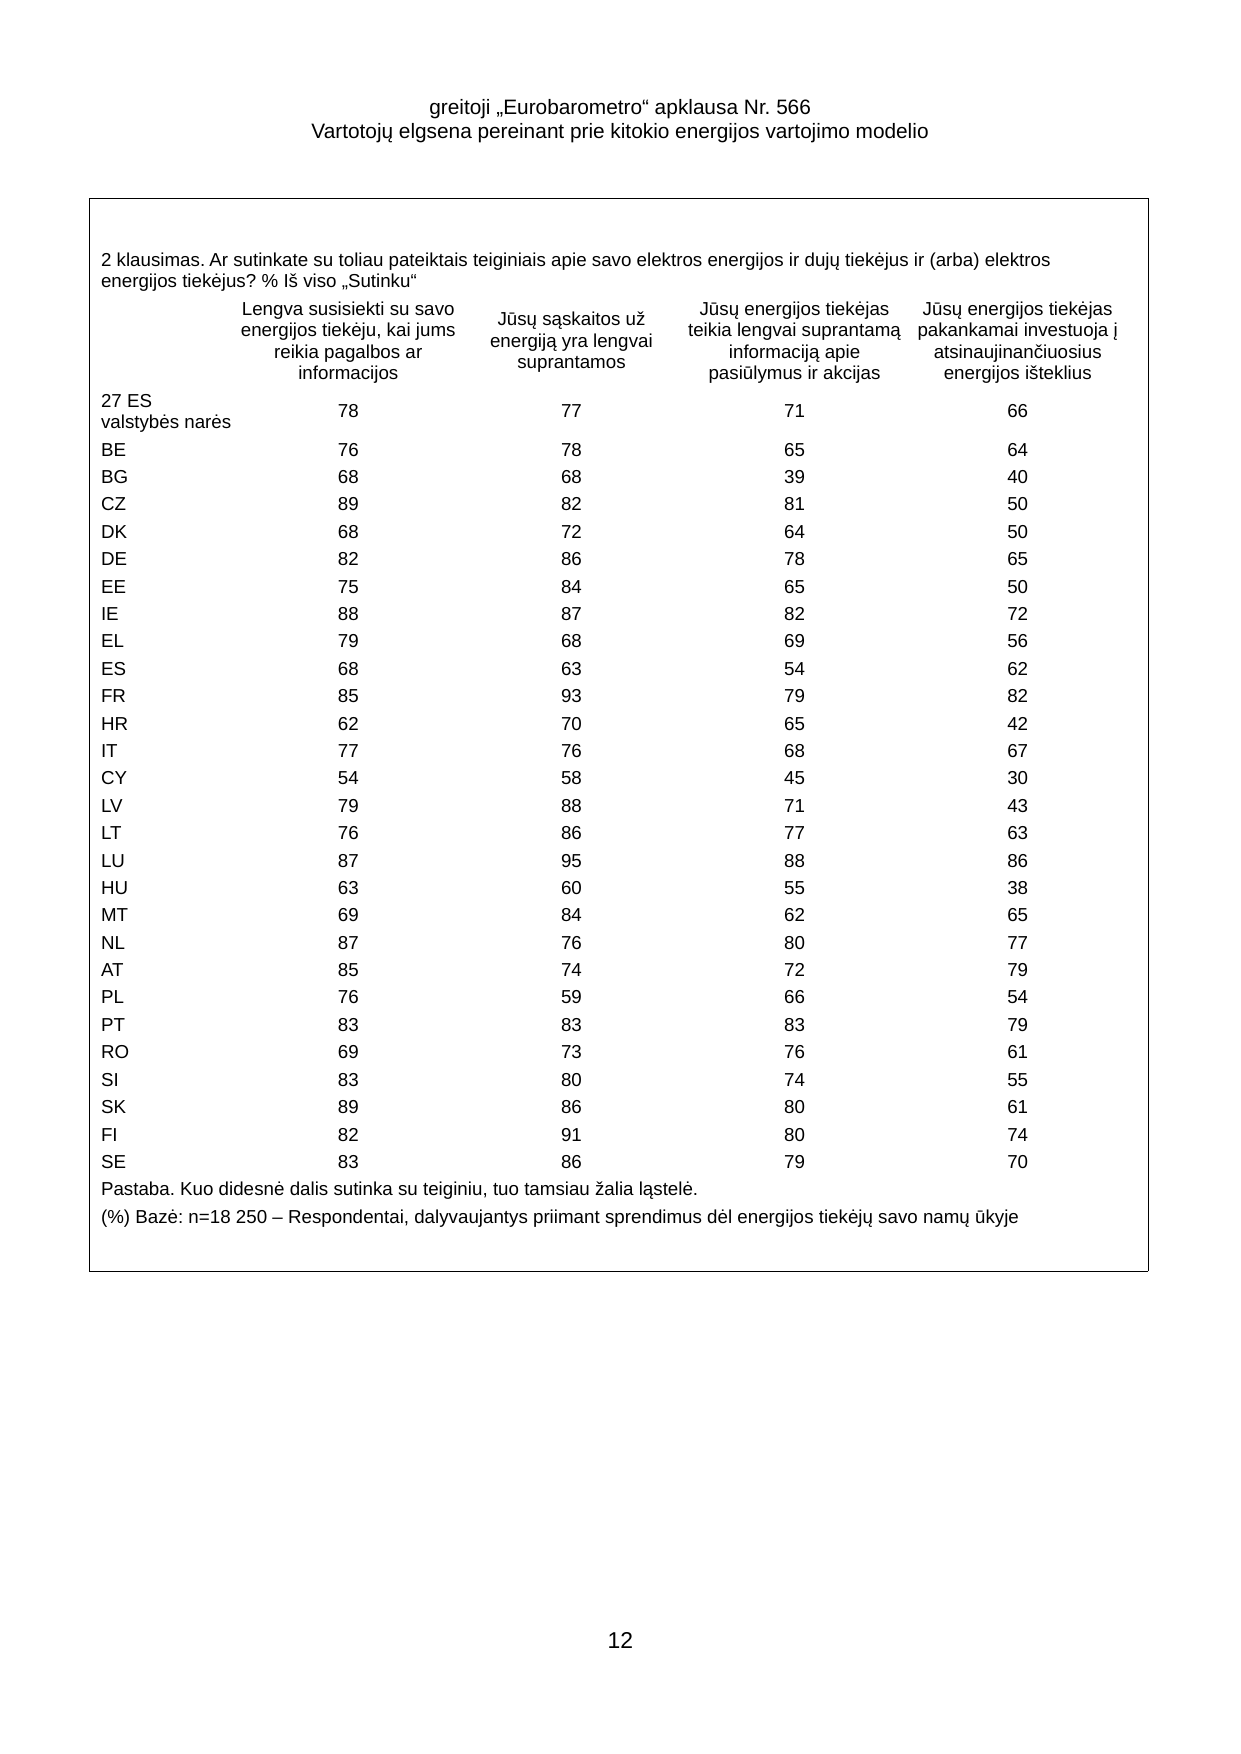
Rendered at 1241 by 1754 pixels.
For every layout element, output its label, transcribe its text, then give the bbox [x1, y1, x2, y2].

table_cell 83 [236, 1011, 459, 1038]
table_cell 86 [460, 1093, 683, 1120]
table_cell 77 [906, 929, 1129, 956]
table_cell 54 [236, 764, 459, 792]
table_cell [98, 295, 236, 387]
table_cell 55 [683, 874, 906, 901]
table_cell 65 [683, 436, 906, 463]
table_header 2 klausimas. Ar sutinkate su toliau pateiktais teiginiais apie savo elektros energijos ir dujų tiekėjus ir (arba) elektros energijos tiekėjus? % Iš viso „Sutinku“ [98, 246, 1129, 294]
table_cell 70 [906, 1148, 1129, 1175]
table_cell 79 [683, 1148, 906, 1175]
table_cell 82 [683, 600, 906, 627]
table_cell 77 [683, 819, 906, 846]
table_cell CZ [98, 490, 236, 518]
table_cell 82 [236, 545, 459, 572]
table_cell LU [98, 846, 236, 874]
table_cell 80 [460, 1066, 683, 1093]
table_cell BE [98, 436, 236, 463]
table_cell 70 [460, 710, 683, 737]
table_cell 63 [236, 874, 459, 901]
table_cell 62 [906, 655, 1129, 682]
table_cell 82 [460, 490, 683, 518]
table_cell 59 [460, 984, 683, 1011]
table_cell CY [98, 764, 236, 792]
table_cell 83 [683, 1011, 906, 1038]
table_cell Pastaba. Kuo didesnė dalis sutinka su teiginiu, tuo tamsiau žalia ląstelė. [98, 1175, 1129, 1203]
table_cell IE [98, 600, 236, 627]
table_cell 72 [683, 956, 906, 983]
table_cell 78 [236, 387, 459, 436]
table_cell 77 [460, 387, 683, 436]
table_cell 79 [236, 627, 459, 655]
table_cell 83 [460, 1011, 683, 1038]
table_cell 68 [683, 737, 906, 764]
table_cell 61 [906, 1093, 1129, 1120]
table_cell 50 [906, 573, 1129, 600]
table_cell 66 [683, 984, 906, 1011]
table_cell 67 [906, 737, 1129, 764]
table_cell 79 [683, 682, 906, 709]
table_cell 69 [236, 901, 459, 929]
table_cell 79 [236, 792, 459, 819]
table_cell 80 [683, 1120, 906, 1148]
table_cell 88 [683, 846, 906, 874]
table_cell FR [98, 682, 236, 709]
table_cell 50 [906, 490, 1129, 518]
table_cell 82 [906, 682, 1129, 709]
table_cell 86 [460, 819, 683, 846]
table_cell 69 [236, 1038, 459, 1066]
table_cell PT [98, 1011, 236, 1038]
table_cell 78 [460, 436, 683, 463]
table_cell 76 [683, 1038, 906, 1066]
table_cell 54 [906, 984, 1129, 1011]
table_cell 63 [460, 655, 683, 682]
table_cell PL [98, 984, 236, 1011]
table_cell 74 [906, 1120, 1129, 1148]
table_cell EL [98, 627, 236, 655]
table_cell 62 [683, 901, 906, 929]
table_cell 93 [460, 682, 683, 709]
table_cell SE [98, 1148, 236, 1175]
table_cell 73 [460, 1038, 683, 1066]
table_cell 76 [236, 819, 459, 846]
table_cell 77 [236, 737, 459, 764]
table_cell 42 [906, 710, 1129, 737]
table_cell 79 [906, 1011, 1129, 1038]
table_cell EE [98, 573, 236, 600]
table_cell 68 [236, 463, 459, 490]
table_cell 84 [460, 901, 683, 929]
table_cell 30 [906, 764, 1129, 792]
table_cell SI [98, 1066, 236, 1093]
table_cell 55 [906, 1066, 1129, 1093]
table_cell 65 [906, 545, 1129, 572]
table_cell 60 [460, 874, 683, 901]
table_cell 87 [236, 929, 459, 956]
table_cell 82 [236, 1120, 459, 1148]
table_cell 68 [460, 463, 683, 490]
table_cell 80 [683, 929, 906, 956]
table_cell IT [98, 737, 236, 764]
table_cell 85 [236, 682, 459, 709]
table_cell 66 [906, 387, 1129, 436]
table_cell 83 [236, 1148, 459, 1175]
table_cell Lengva susisiekti su savo energijos tiekėju, kai jums reikia pagalbos ar informacijos [236, 295, 459, 387]
table_cell HR [98, 710, 236, 737]
table_cell 87 [236, 846, 459, 874]
table_cell BG [98, 463, 236, 490]
table_cell 45 [683, 764, 906, 792]
table_cell 91 [460, 1120, 683, 1148]
table_cell (%) Bazė: n=18 250 – Respondentai, dalyvaujantys priimant sprendimus dėl energijos tiekėjų savo namų ūkyje [98, 1203, 1129, 1230]
table_cell 88 [236, 600, 459, 627]
table_cell 68 [236, 518, 459, 545]
table_cell 80 [683, 1093, 906, 1120]
table_cell 79 [906, 956, 1129, 983]
table_cell Jūsų energijos tiekėjas teikia lengvai suprantamą informaciją apie pasiūlymus ir akcijas [683, 295, 906, 387]
table_cell DE [98, 545, 236, 572]
table_cell AT [98, 956, 236, 983]
table_cell 64 [683, 518, 906, 545]
table_cell LV [98, 792, 236, 819]
table_cell 89 [236, 1093, 459, 1120]
table_cell 81 [683, 490, 906, 518]
table_cell 50 [906, 518, 1129, 545]
table_cell 76 [236, 984, 459, 1011]
table_cell 72 [906, 600, 1129, 627]
table_cell 61 [906, 1038, 1129, 1066]
table_cell LT [98, 819, 236, 846]
table_cell 39 [683, 463, 906, 490]
table_cell 76 [236, 436, 459, 463]
table_cell 68 [236, 655, 459, 682]
table_cell SK [98, 1093, 236, 1120]
table_cell 87 [460, 600, 683, 627]
table_cell 76 [460, 737, 683, 764]
table_cell 63 [906, 819, 1129, 846]
table_cell MT [98, 901, 236, 929]
table_cell FI [98, 1120, 236, 1148]
table_cell 69 [683, 627, 906, 655]
table_cell ES [98, 655, 236, 682]
table_cell 85 [236, 956, 459, 983]
table_cell 54 [683, 655, 906, 682]
table_cell NL [98, 929, 236, 956]
table_cell DK [98, 518, 236, 545]
table_cell 71 [683, 792, 906, 819]
table_cell Jūsų energijos tiekėjas pakankamai investuoja į atsinaujinančiuosius energijos išteklius [906, 295, 1129, 387]
table_cell 64 [906, 436, 1129, 463]
table_cell 89 [236, 490, 459, 518]
table_cell RO [98, 1038, 236, 1066]
table_cell 83 [236, 1066, 459, 1093]
table_cell 43 [906, 792, 1129, 819]
table_cell 58 [460, 764, 683, 792]
table_cell 62 [236, 710, 459, 737]
table_cell 40 [906, 463, 1129, 490]
table_cell 84 [460, 573, 683, 600]
table_cell 88 [460, 792, 683, 819]
table_cell 68 [460, 627, 683, 655]
table_cell 74 [683, 1066, 906, 1093]
table_cell 38 [906, 874, 1129, 901]
table_cell 76 [460, 929, 683, 956]
table_cell 65 [683, 573, 906, 600]
table_cell HU [98, 874, 236, 901]
table_cell 65 [906, 901, 1129, 929]
table_cell 86 [460, 1148, 683, 1175]
table_cell 86 [906, 846, 1129, 874]
table_cell 72 [460, 518, 683, 545]
table_cell Jūsų sąskaitos už energiją yra lengvai suprantamos [460, 295, 683, 387]
table_cell 95 [460, 846, 683, 874]
table_cell 56 [906, 627, 1129, 655]
table_cell 75 [236, 573, 459, 600]
table_cell 74 [460, 956, 683, 983]
table_cell 86 [460, 545, 683, 572]
table_cell 78 [683, 545, 906, 572]
table_cell 71 [683, 387, 906, 436]
table_cell 65 [683, 710, 906, 737]
table_cell 27 ES valstybės narės [98, 387, 236, 436]
